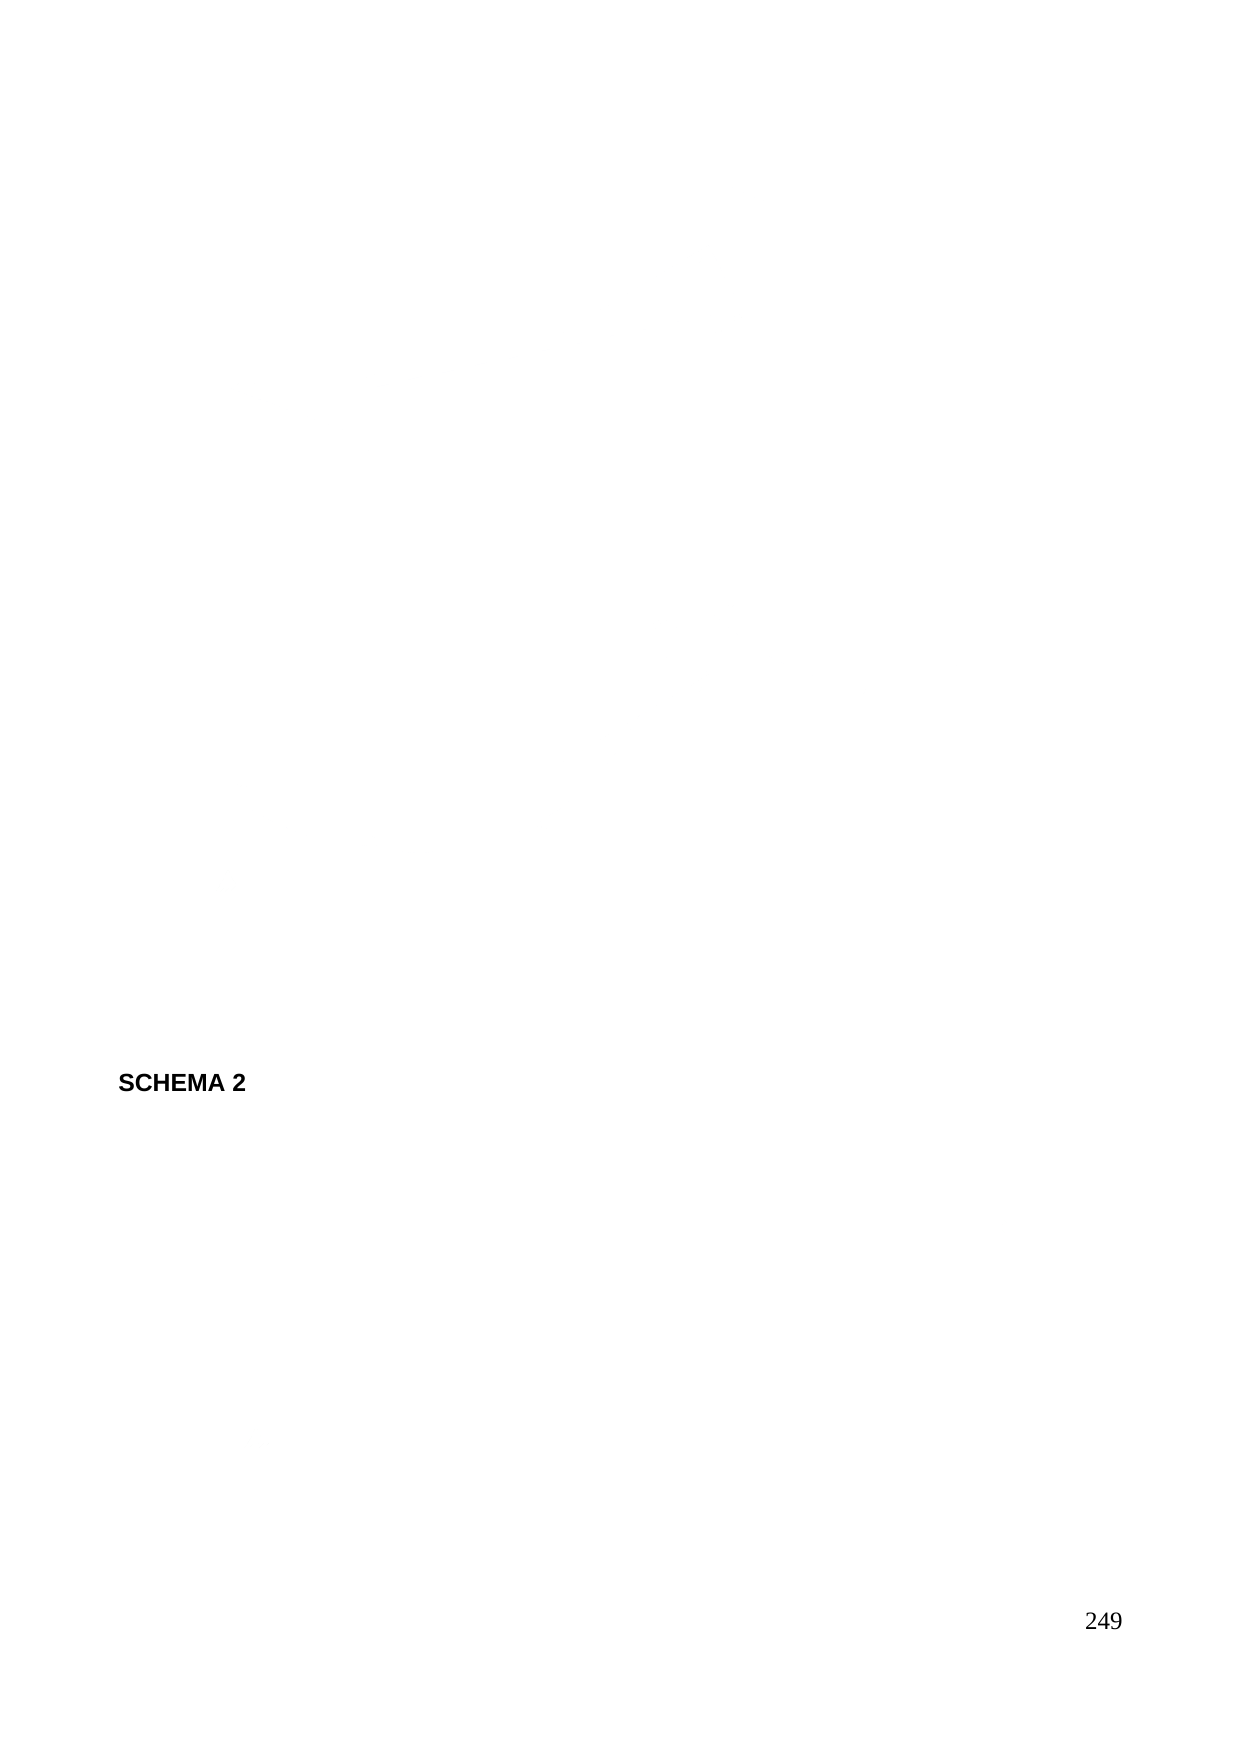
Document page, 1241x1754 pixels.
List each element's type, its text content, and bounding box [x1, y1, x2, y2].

subtitle SCHEMA 2 [118, 1068, 1122, 1096]
